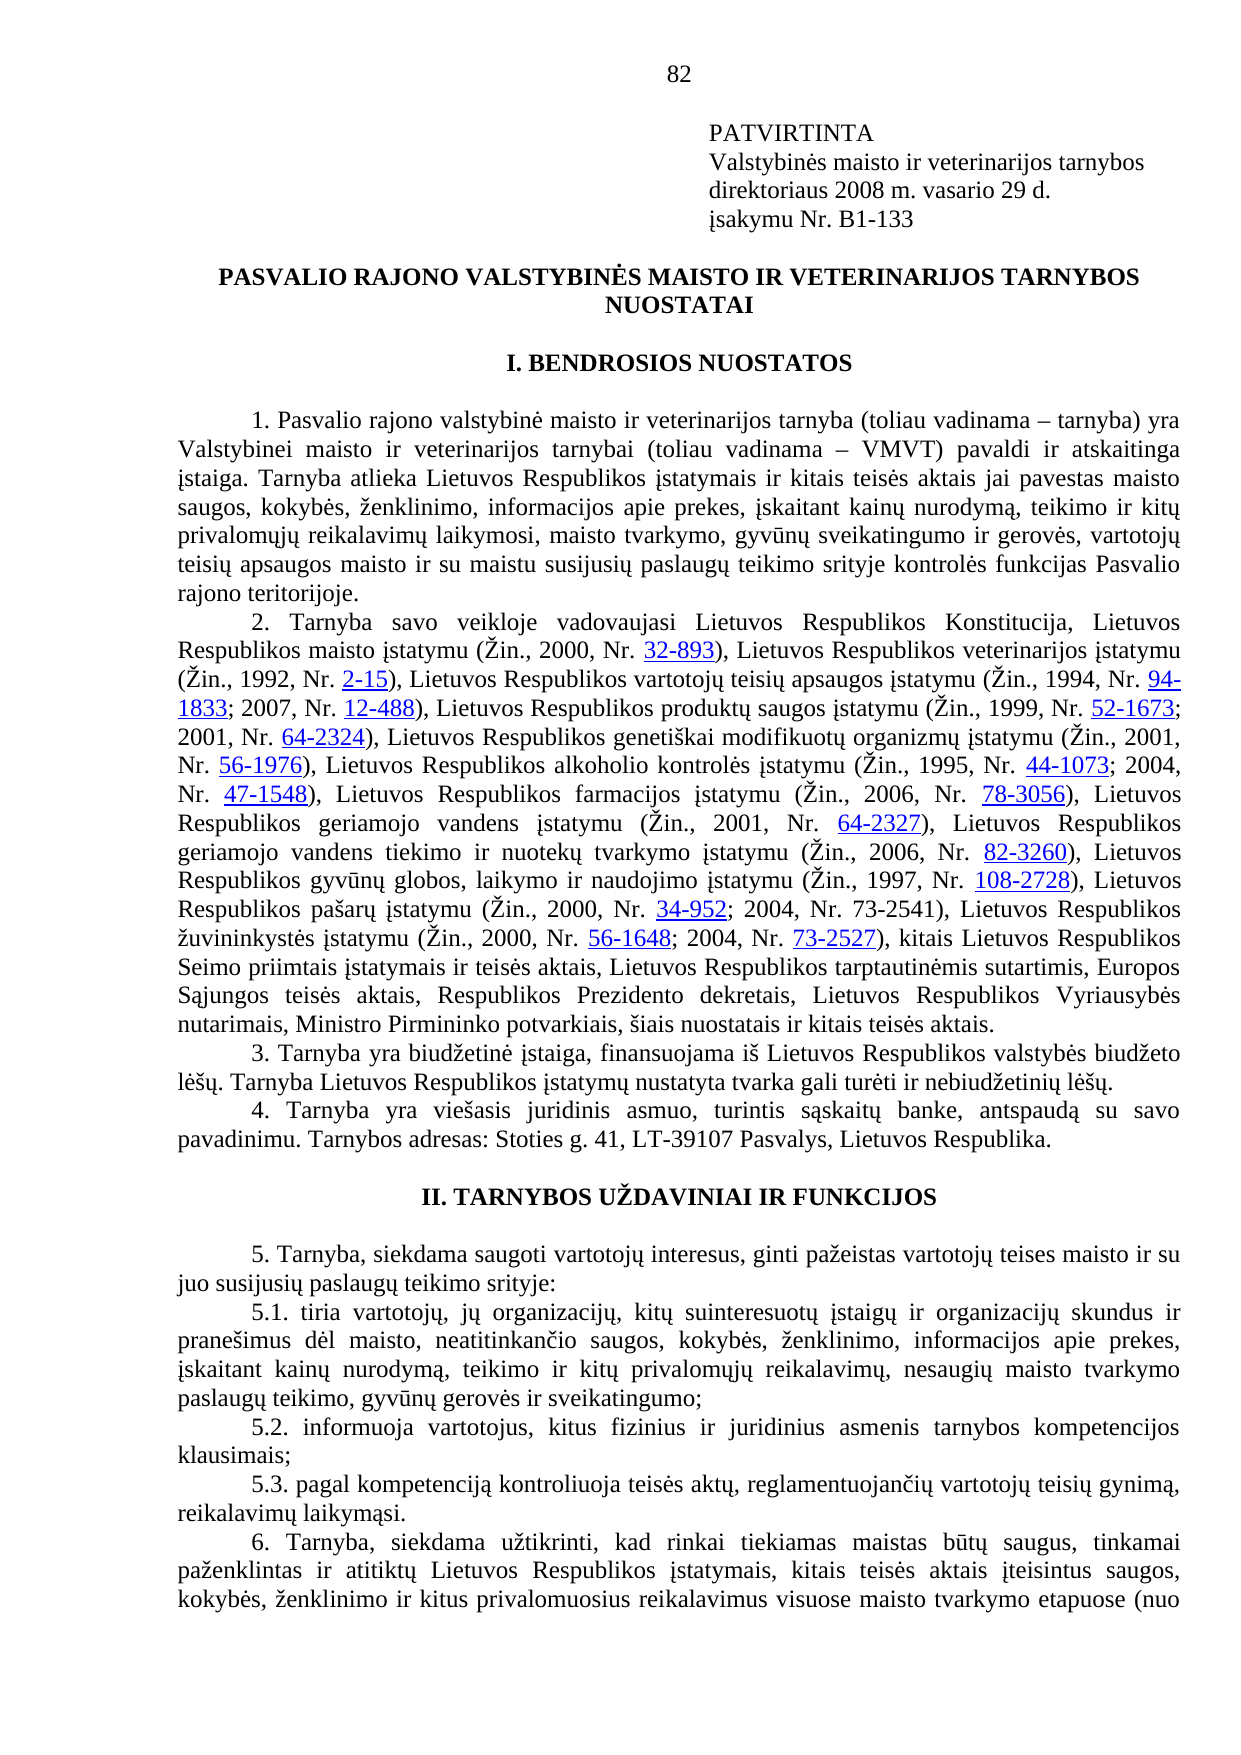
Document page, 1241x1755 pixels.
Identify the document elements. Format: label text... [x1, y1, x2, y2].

text I. BENDROSIOS NUOSTATOS [177, 348, 1181, 377]
text 6. Tarnyba, siekdama užtikrinti, kad rinkai tiekiamas maistas būtų saugus, tinkamai paženklintas ir atitiktų Lietuvos Respublikos įstatymais, kitais teisės aktais įteisintus saugos, kokybės, ženklinimo ir kitus privalomuosius reikalavimus visuose maisto tvarkymo etapuose (nuo [177, 1527, 1181, 1613]
text 2. Tarnyba savo veikloje vadovaujasi Lietuvos Respublikos Konstitucija, Lietuvos Respublikos maisto įstatymu (Žin., 2000, Nr. 32-893), Lietuvos Respublikos veterinarijos įstatymu (Žin., 1992, Nr. 2-15), Lietuvos Respublikos vartotojų teisių apsaugos įstatymu (Žin., 1994, Nr. 94-1833; 2007, Nr. 12-488), Lietuvos Respublikos produktų saugos įstatymu (Žin., 1999, Nr. 52-1673; 2001, Nr. 64-2324), Lietuvos Respublikos genetiškai modifikuotų organizmų įstatymu (Žin., 2001, Nr. 56-1976), Lietuvos Respublikos alkoholio kontrolės įstatymu (Žin., 1995, Nr. 44-1073; 2004, Nr. 47-1548), Lietuvos Respublikos farmacijos įstatymu (Žin., 2006, Nr. 78-3056), Lietuvos Respublikos geriamojo vandens įstatymu (Žin., 2001, Nr. 64-2327), Lietuvos Respublikos geriamojo vandens tiekimo ir nuotekų tvarkymo įstatymu (Žin., 2006, Nr. 82-3260), Lietuvos Respublikos gyvūnų globos, laikymo ir naudojimo įstatymu (Žin., 1997, Nr. 108-2728), Lietuvos Respublikos pašarų įstatymu (Žin., 2000, Nr. 34-952; 2004, Nr. 73-2541), Lietuvos Respublikos žuvininkystės įstatymu (Žin., 2000, Nr. 56-1648; 2004, Nr. 73-2527), kitais Lietuvos Respublikos Seimo priimtais įstatymais ir teisės aktais, Lietuvos Respublikos tarptautinėmis sutartimis, Europos Sąjungos teisės aktais, Respublikos Prezidento dekretais, Lietuvos Respublikos Vyriausybės nutarimais, Ministro Pirmininko potvarkiais, šiais nuostatais ir kitais teisės aktais. [177, 607, 1181, 1038]
text direktoriaus 2008 m. vasario 29 d. [177, 176, 1181, 204]
text 1. Pasvalio rajono valstybinė maisto ir veterinarijos tarnyba (toliau vadinama – tarnyba) yra Valstybinei maisto ir veterinarijos tarnybai (toliau vadinama – VMVT) pavaldi ir atskaitinga įstaiga. Tarnyba atlieka Lietuvos Respublikos įstatymais ir kitais teisės aktais jai pavestas maisto saugos, kokybės, ženklinimo, informacijos apie prekes, įskaitant kainų nurodymą, teikimo ir kitų privalomųjų reikalavimų laikymosi, maisto tvarkymo, gyvūnų sveikatingumo ir gerovės, vartotojų teisių apsaugos maisto ir su maistu susijusių paslaugų teikimo srityje kontrolės funkcijas Pasvalio rajono teritorijoje. [177, 406, 1181, 607]
text PASVALIO RAJONO VALSTYBINĖS MAISTO IR VETERINARIJOS TARNYBOS NUOSTATAI [177, 262, 1181, 319]
text Valstybinės maisto ir veterinarijos tarnybos [177, 147, 1181, 176]
text 5.2. informuoja vartotojus, kitus fizinius ir juridinius asmenis tarnybos kompetencijos klausimais; [177, 1412, 1181, 1469]
text 5.1. tiria vartotojų, jų organizacijų, kitų suinteresuotų įstaigų ir organizacijų skundus ir pranešimus dėl maisto, neatitinkančio saugos, kokybės, ženklinimo, informacijos apie prekes, įskaitant kainų nurodymą, teikimo ir kitų privalomųjų reikalavimų, nesaugių maisto tvarkymo paslaugų teikimo, gyvūnų gerovės ir sveikatingumo; [177, 1297, 1181, 1412]
text 4. Tarnyba yra viešasis juridinis asmuo, turintis sąskaitų banke, antspaudą su savo pavadinimu. Tarnybos adresas: Stoties g. 41, LT-39107 Pasvalys, Lietuvos Respublika. [177, 1096, 1181, 1153]
text II. TARNYBOS UŽDAVINIAI IR FUNKCIJOS [177, 1182, 1181, 1211]
text 5. Tarnyba, siekdama saugoti vartotojų interesus, ginti pažeistas vartotojų teises maisto ir su juo susijusių paslaugų teikimo srityje: [177, 1239, 1181, 1297]
text įsakymu Nr. B1-133 [177, 204, 1181, 233]
text PATVIRTINTA [177, 118, 1181, 147]
text 3. Tarnyba yra biudžetinė įstaiga, finansuojama iš Lietuvos Respublikos valstybės biudžeto lėšų. Tarnyba Lietuvos Respublikos įstatymų nustatyta tvarka gali turėti ir nebiudžetinių lėšų. [177, 1038, 1181, 1096]
text 5.3. pagal kompetenciją kontroliuoja teisės aktų, reglamentuojančių vartotojų teisių gynimą, reikalavimų laikymąsi. [177, 1469, 1181, 1527]
